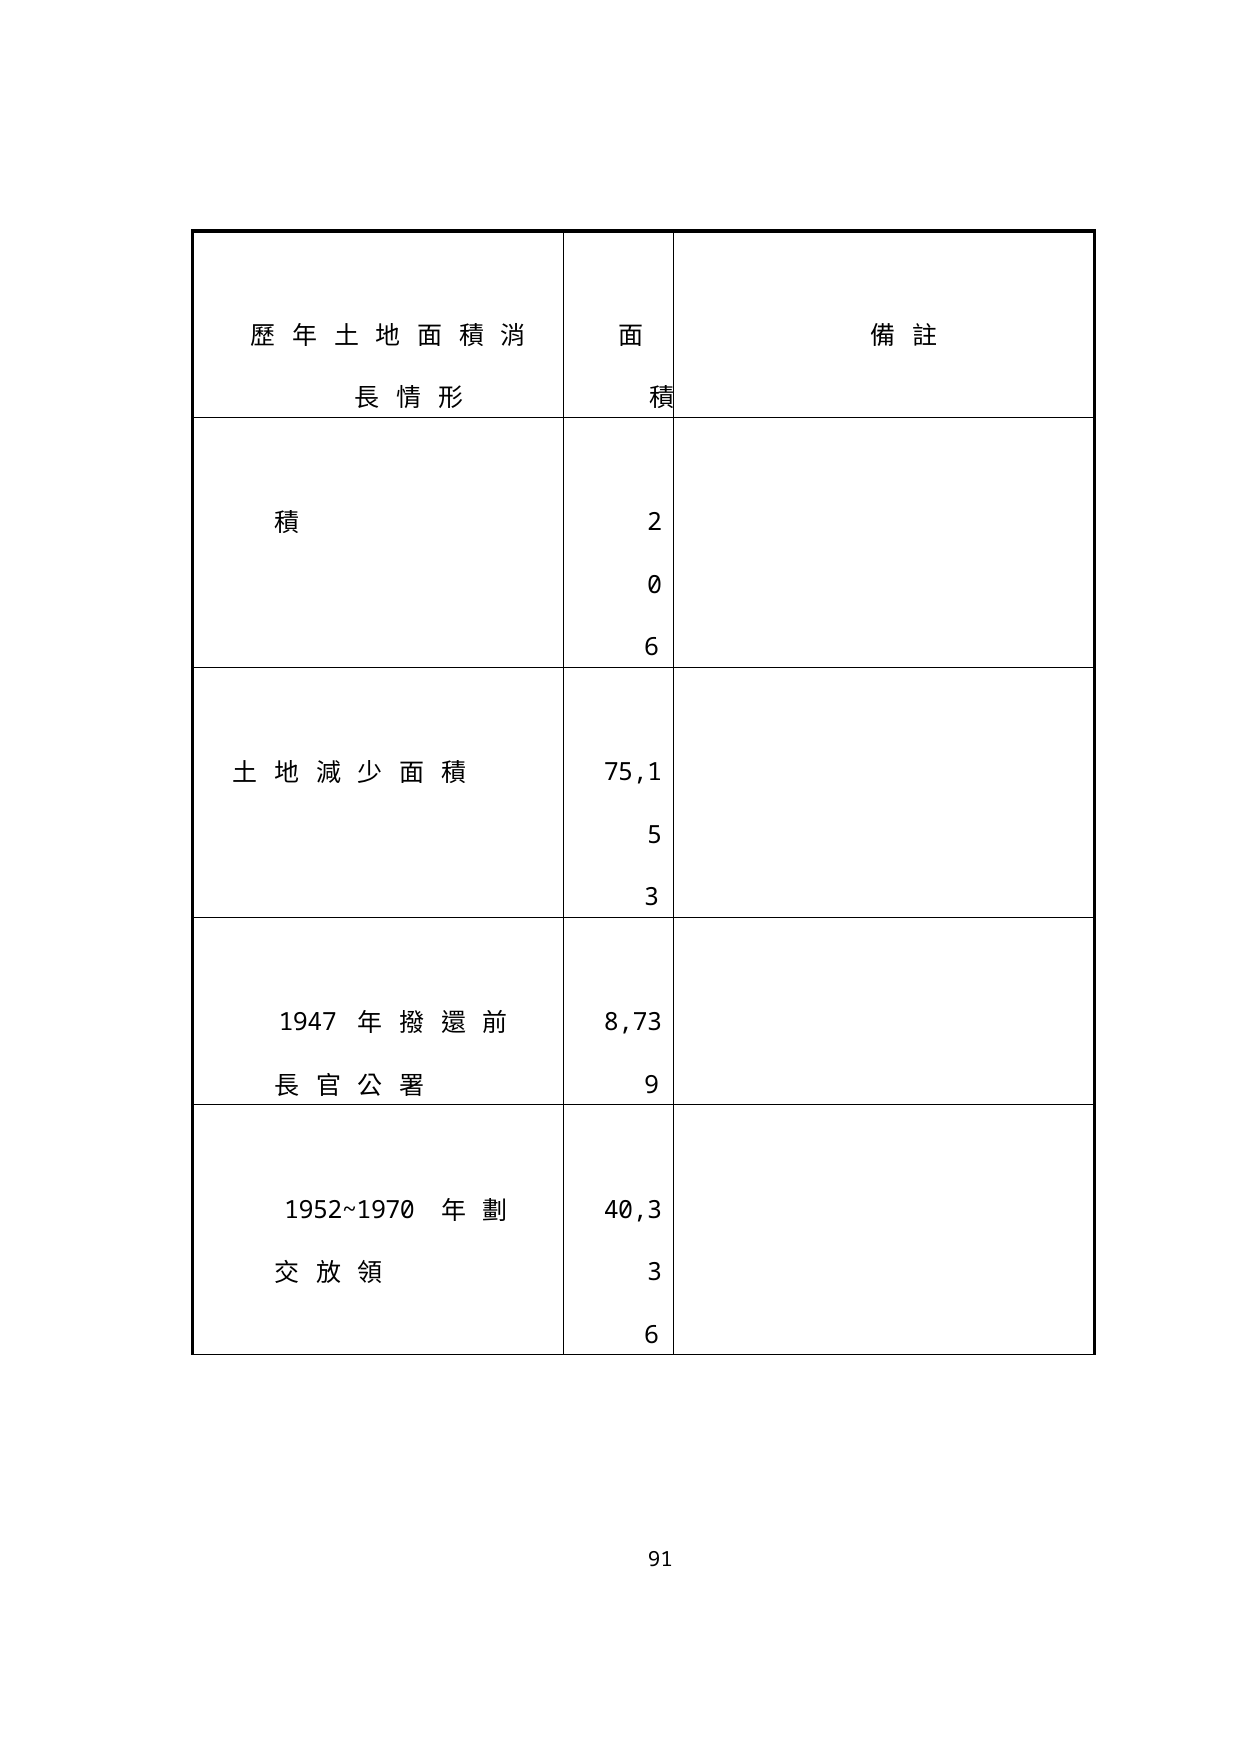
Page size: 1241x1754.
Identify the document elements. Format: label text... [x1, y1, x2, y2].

table_cell 40,336 [564, 1105, 673, 1354]
table_cell [674, 668, 1093, 917]
table_cell 8,739 [564, 918, 673, 1104]
table_cell 土地減少面積 [194, 668, 563, 917]
table_cell 1952~1970年劃交放領 [194, 1105, 563, 1354]
table_header 備註 [674, 233, 1093, 417]
table_cell 積 [194, 418, 563, 667]
table_cell 206 [564, 418, 673, 667]
table_cell [674, 418, 1093, 667]
table_cell 75,153 [564, 668, 673, 917]
table_cell [674, 1105, 1093, 1354]
table_header 面積 [564, 233, 673, 417]
table_cell [674, 918, 1093, 1104]
table_cell 1947年撥還前長官公署 [194, 918, 563, 1104]
table_header 歷年土地面積消長情形 [194, 233, 563, 417]
